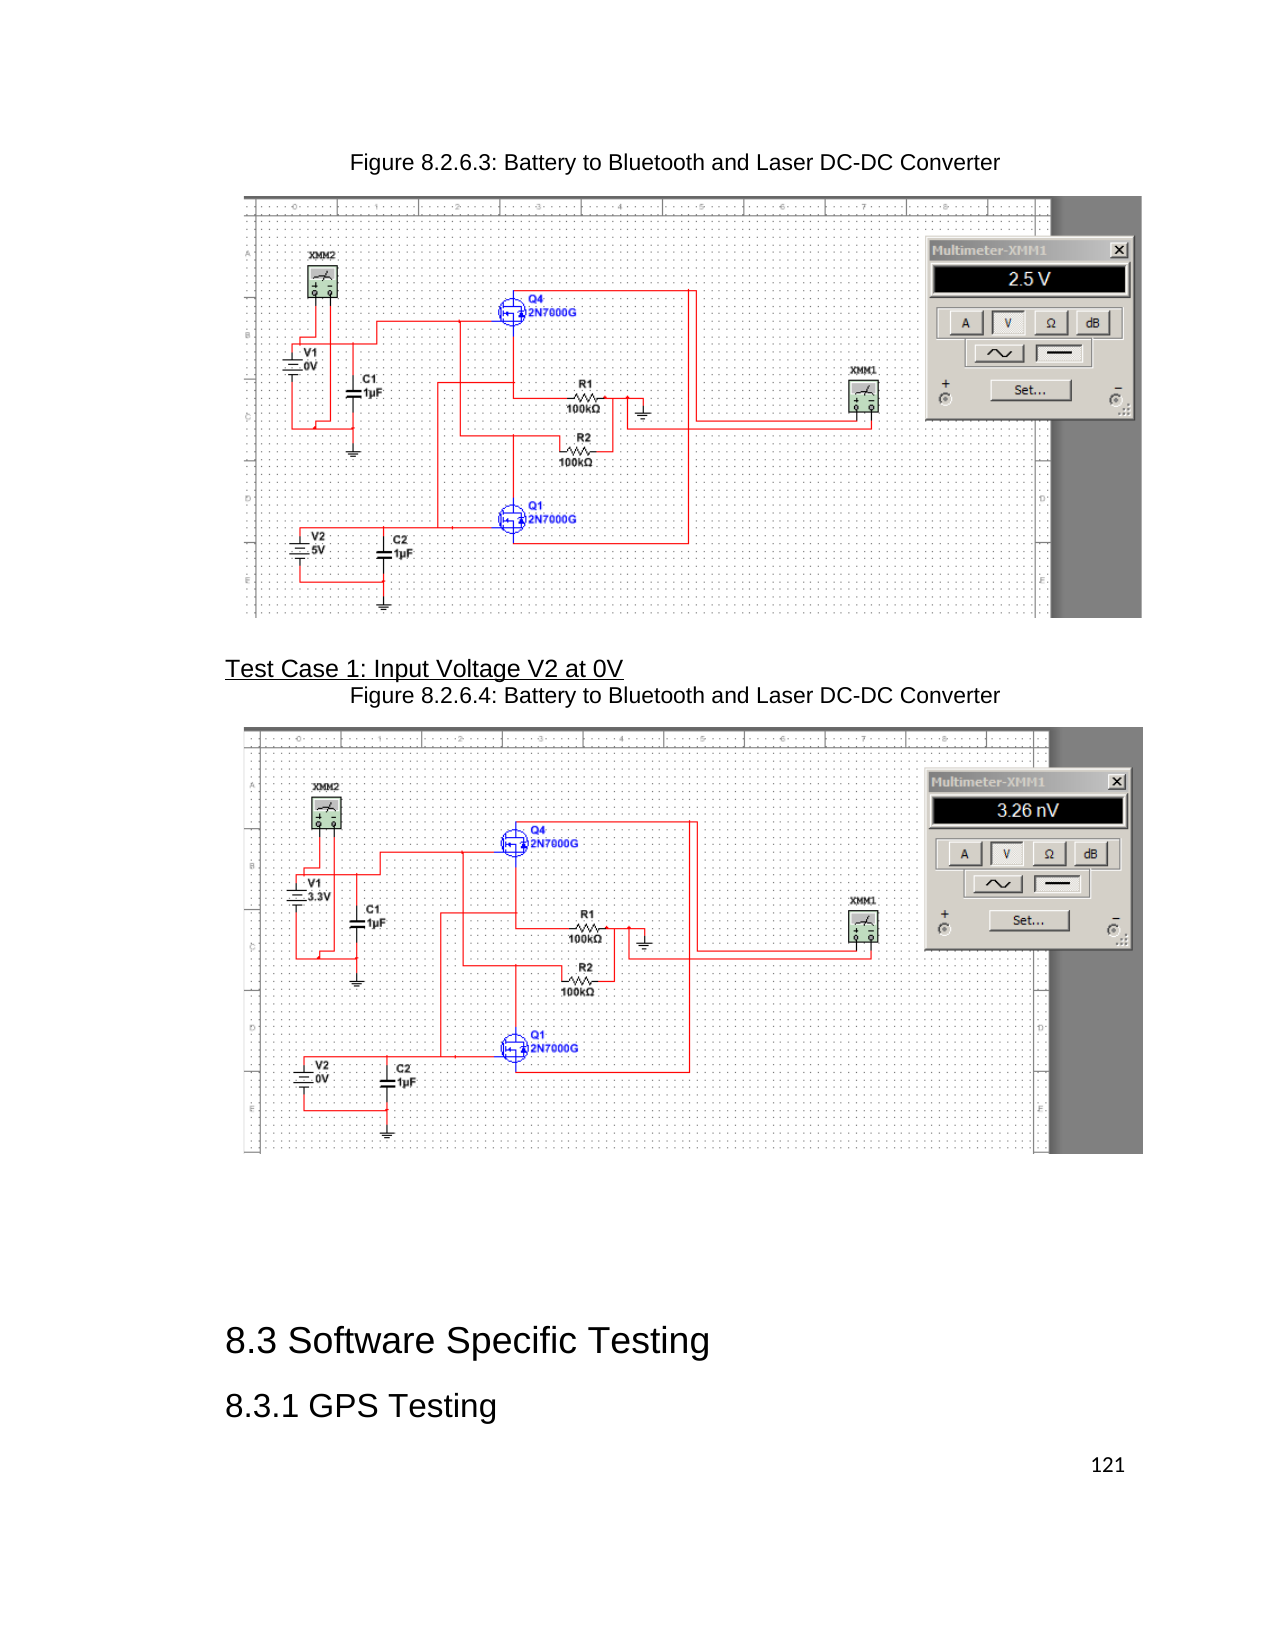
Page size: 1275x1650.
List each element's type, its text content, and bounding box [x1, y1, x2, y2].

text Figure 8.2.6.3: Battery to Bluetooth and Laser DC-DC Converter [225, 150, 1125, 636]
text Test Case 1: Input Voltage V2 at 0V [225, 655, 1125, 683]
text Figure 8.2.6.4: Battery to Bluetooth and Laser DC-DC Converter [225, 683, 1125, 708]
picture [243, 196, 1142, 618]
picture [243, 727, 1143, 1154]
text 8.3 Software Specific Testing [225, 1319, 1125, 1361]
text 8.3.1 GPS Testing [225, 1387, 1125, 1424]
